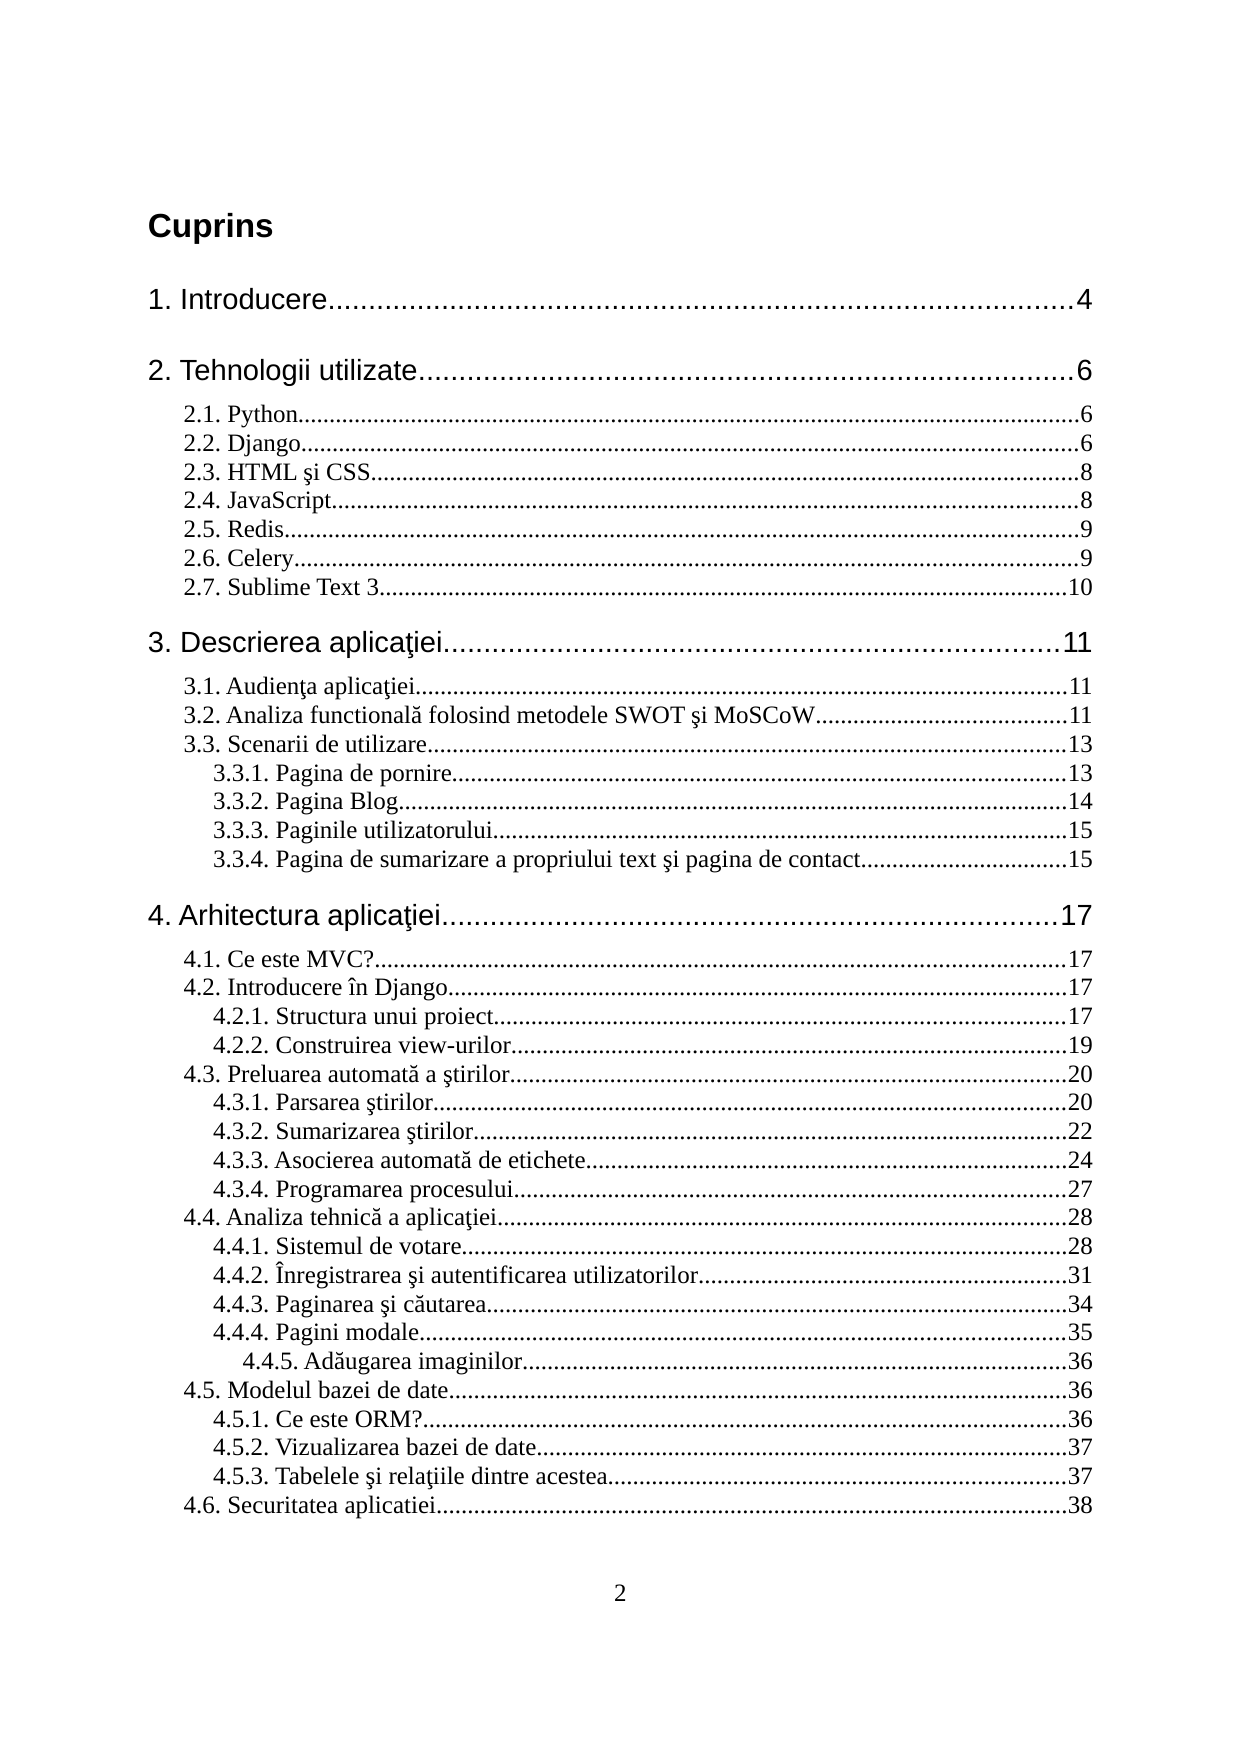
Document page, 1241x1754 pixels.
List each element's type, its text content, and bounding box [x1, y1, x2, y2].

text 4.4.3. Paginarea şi căutarea 34 [207, 1289, 1093, 1317]
text 2.1. Python 6 [177, 399, 1093, 428]
text 3.3.2. Pagina Blog 14 [207, 786, 1093, 815]
text 3.1. Audienţa aplicaţiei 11 [177, 671, 1093, 700]
subtitle 3. Descrierea aplicaţiei 11 [148, 625, 1093, 659]
text 4.2.1. Structura unui proiect 17 [207, 1001, 1093, 1030]
text 4.5. Modelul bazei de date 36 [177, 1375, 1093, 1404]
text 2.4. JavaScript 8 [177, 485, 1093, 514]
subtitle 2. Tehnologii utilizate 6 [148, 353, 1093, 387]
text 4.3.3. Asocierea automată de etichete 24 [207, 1145, 1093, 1174]
text 4.3. Preluarea automată a ştirilor 20 [177, 1059, 1093, 1087]
text 4.3.1. Parsarea ştirilor 20 [207, 1087, 1093, 1116]
text 4.5.2. Vizualizarea bazei de date 37 [207, 1432, 1093, 1461]
text 4.4. Analiza tehnică a aplicaţiei 28 [177, 1202, 1093, 1231]
subtitle Cuprins [148, 206, 1093, 244]
text 4.2.2. Construirea view-urilor 19 [207, 1030, 1093, 1059]
text 2.3. HTML şi CSS 8 [177, 457, 1093, 485]
text 3.3.3. Paginile utilizatorului 15 [207, 815, 1093, 844]
text 4.6. Securitatea aplicatiei 38 [177, 1490, 1093, 1519]
text 2.5. Redis 9 [177, 514, 1093, 543]
text 4.3.2. Sumarizarea ştirilor 22 [207, 1116, 1093, 1145]
text 4.4.1. Sistemul de votare 28 [207, 1231, 1093, 1260]
text 2.6. Celery 9 [177, 543, 1093, 572]
text 3.3.4. Pagina de sumarizare a propriului text şi pagina de contact 15 [207, 844, 1093, 873]
text 4.2. Introducere în Django 17 [177, 972, 1093, 1001]
text 4.4.4. Pagini modale 35 [207, 1317, 1093, 1346]
text 4.4.2. Înregistrarea şi autentificarea utilizatorilor 31 [207, 1260, 1093, 1289]
text 3.2. Analiza functională folosind metodele SWOT şi MoSCoW 11 [177, 700, 1093, 729]
text 4.1. Ce este MVC? 17 [177, 944, 1093, 972]
text 4.5.1. Ce este ORM? 36 [207, 1404, 1093, 1432]
subtitle 1. Introducere 4 [148, 282, 1093, 316]
subtitle 4. Arhitectura aplicaţiei 17 [148, 898, 1093, 931]
text 4.5.3. Tabelele şi relaţiile dintre acestea 37 [207, 1461, 1093, 1490]
text 4.4.5. Adăugarea imaginilor 36 [236, 1346, 1093, 1375]
text 3.3.1. Pagina de pornire 13 [207, 758, 1093, 786]
text 3.3. Scenarii de utilizare 13 [177, 729, 1093, 758]
text 2.2. Django 6 [177, 428, 1093, 457]
text 2.7. Sublime Text 3 10 [177, 572, 1093, 600]
text 4.3.4. Programarea procesului 27 [207, 1174, 1093, 1202]
